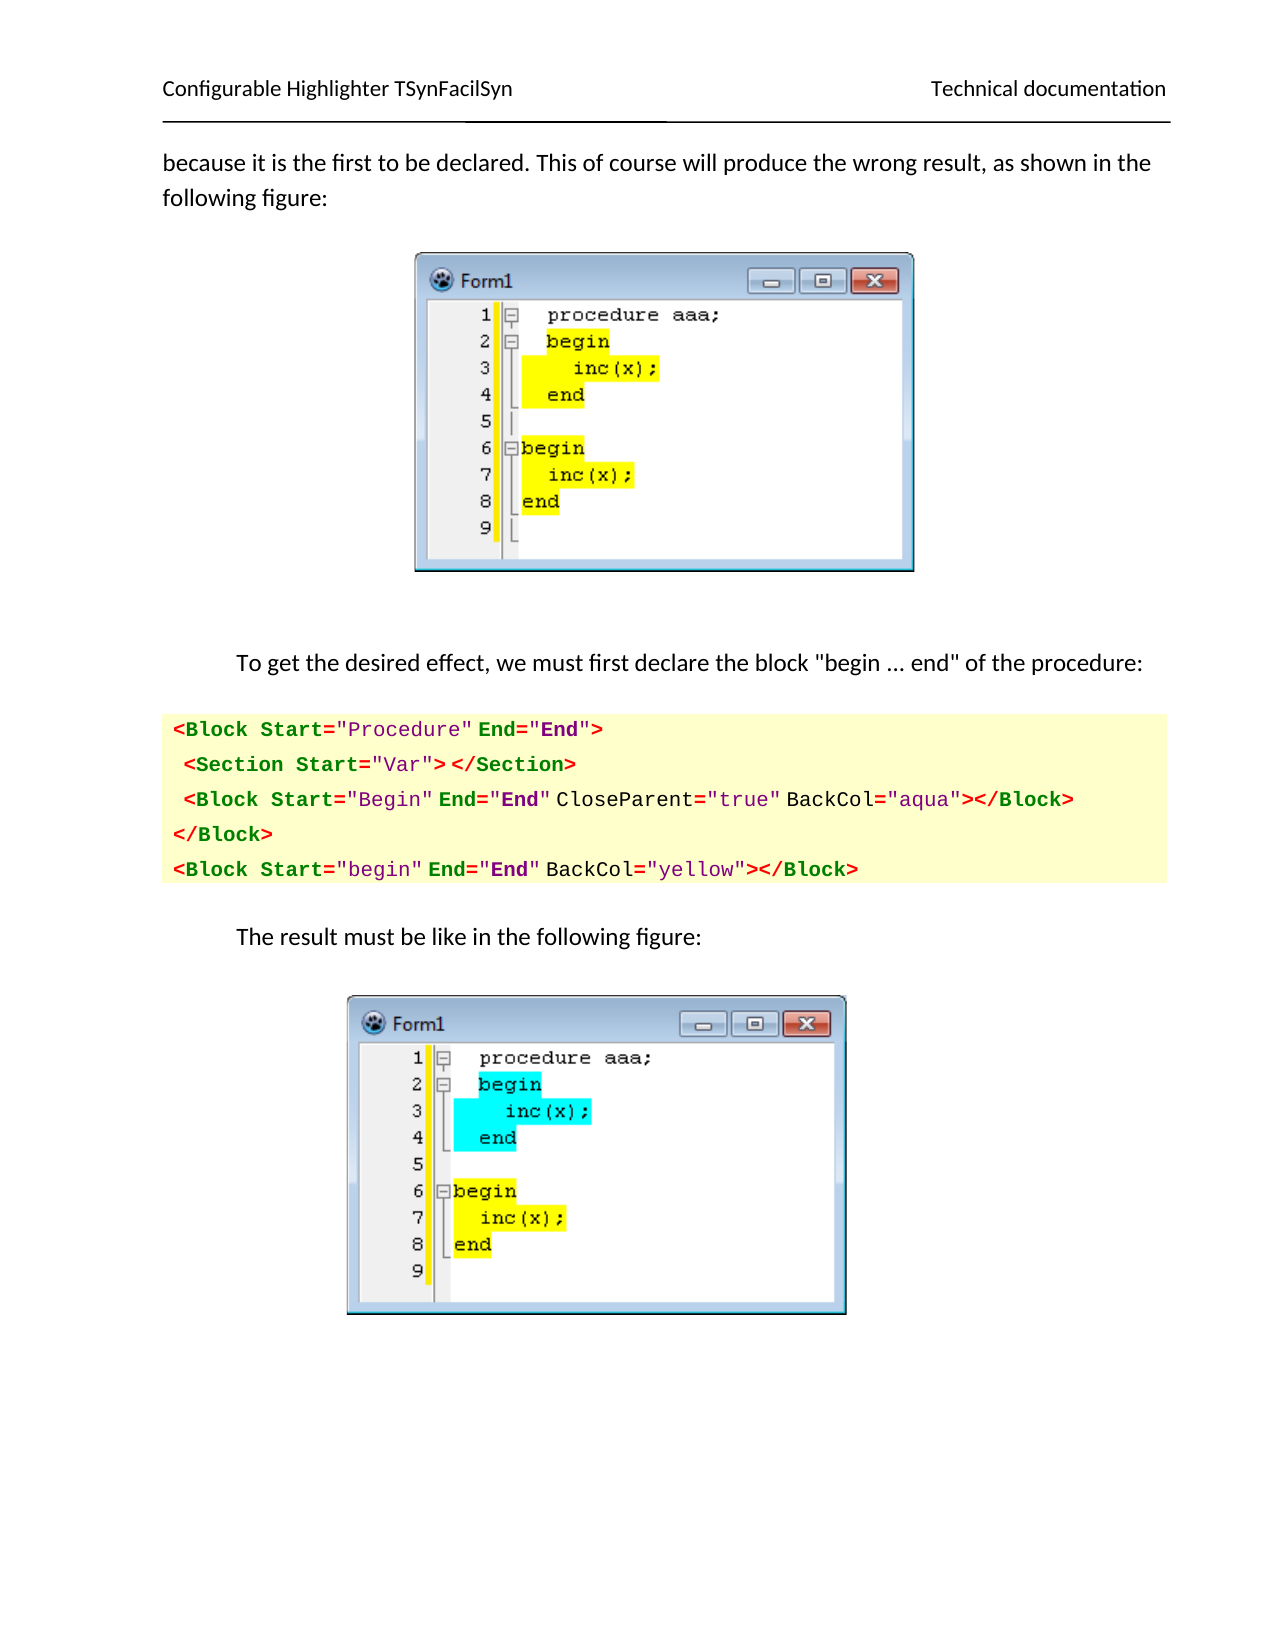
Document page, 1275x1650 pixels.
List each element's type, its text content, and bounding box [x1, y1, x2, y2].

text <Block Start="Begin" End="End" CloseParent="true" BackCol="aqua"></Block> [162, 784, 1167, 813]
text </Block> [162, 819, 1167, 848]
text <Block Start="Procedure" End="End"> [162, 714, 1167, 743]
text <Block Start="begin" End="End" BackCol="yellow"></Block> [162, 854, 1167, 883]
text because it is the first to be declared. This of course will produce the wrong result, as shown in the following figure: [162, 148, 1167, 213]
picture [414, 252, 915, 572]
text To get the desired effect, we must first declare the block "begin ... end" of the procedure: [162, 647, 1167, 678]
picture [346, 995, 847, 1315]
text The result must be like in the following figure: [162, 921, 1167, 952]
text <Section Start="Var"> </Section> [162, 749, 1167, 778]
